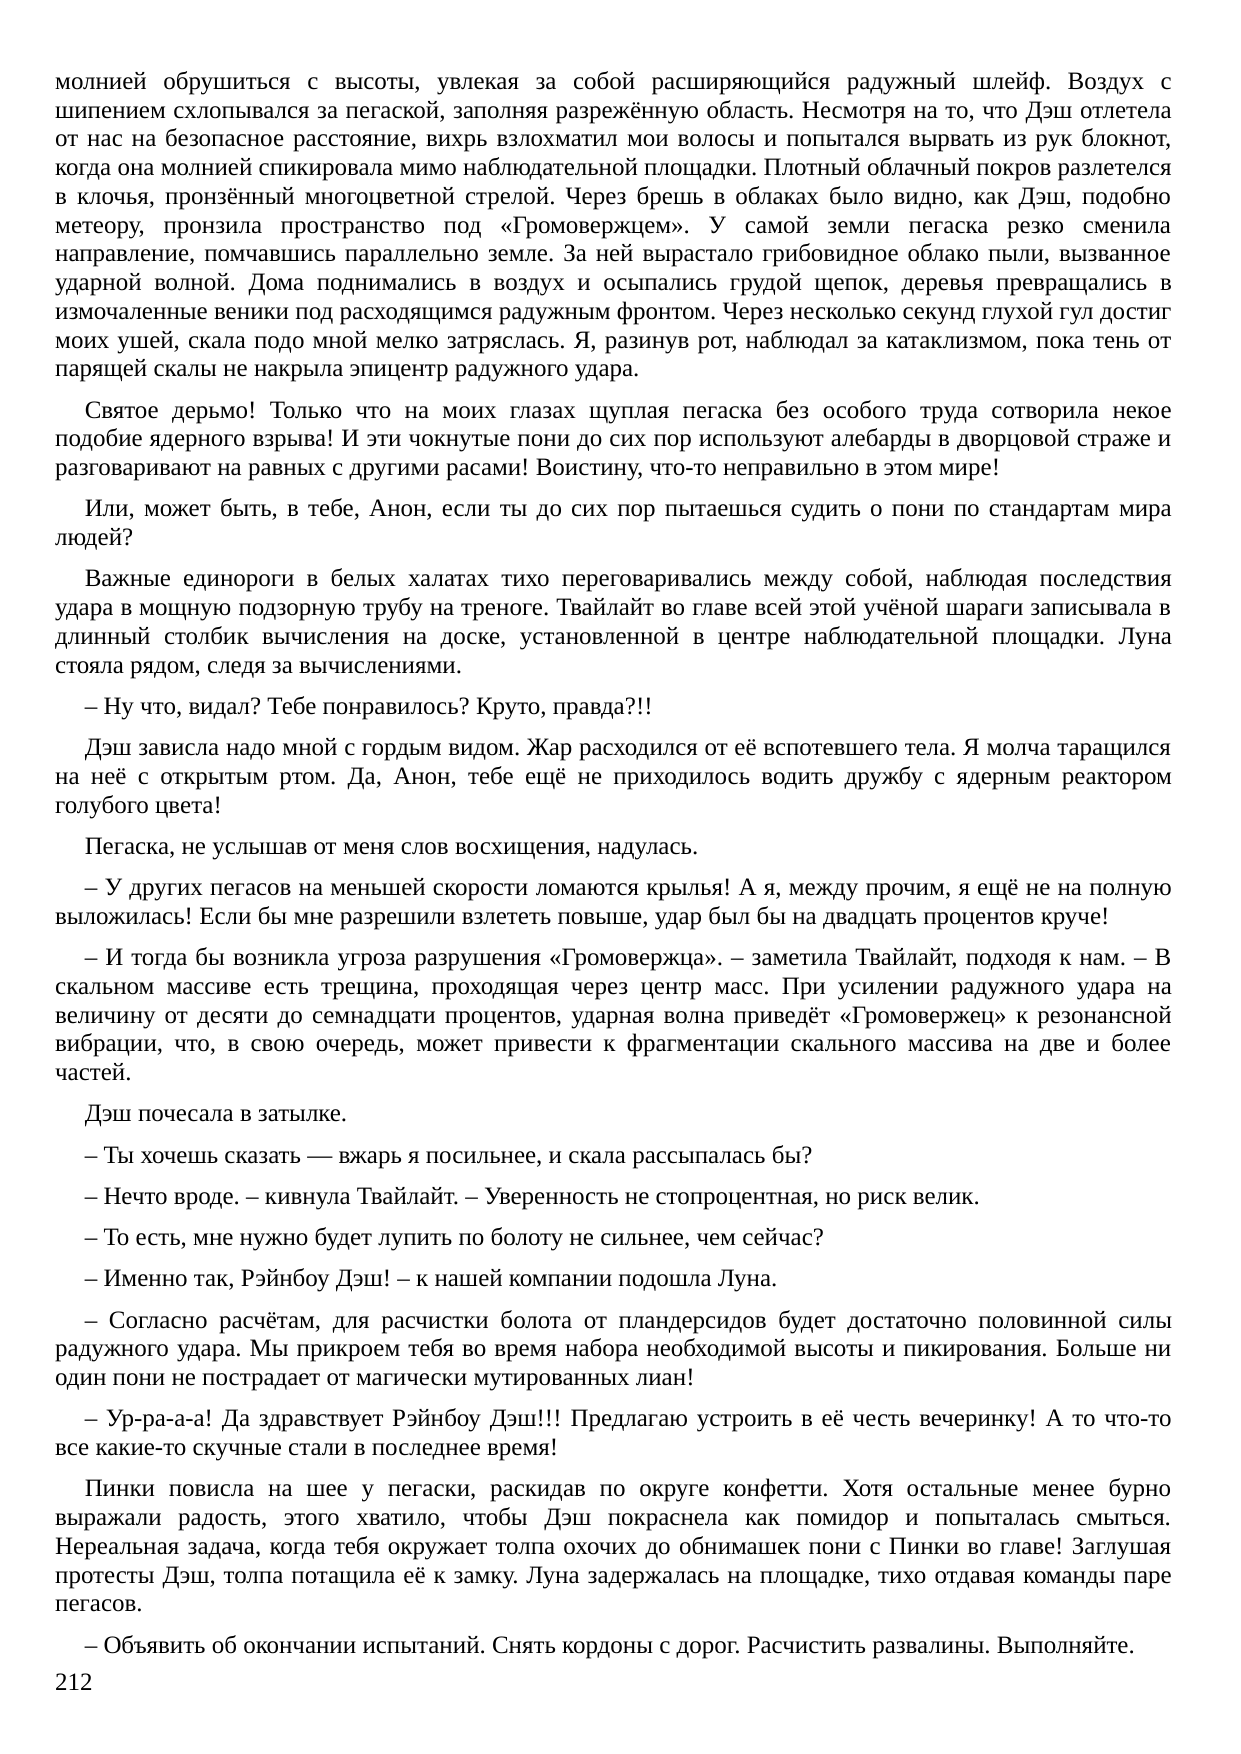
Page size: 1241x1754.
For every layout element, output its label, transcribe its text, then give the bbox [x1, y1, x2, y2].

text – Ты хочешь сказать — вжарь я посильнее, и скала рассыпалась бы? [55, 1140, 1173, 1168]
text – То есть, мне нужно будет лупить по болоту не сильнее, чем сейчас? [55, 1222, 1173, 1251]
text – Нечто вроде. – кивнула Твайлайт. – Уверенность не стопроцентная, но риск велик. [55, 1181, 1173, 1210]
text молнией обрушиться с высоты, увлекая за собой расширяющийся радужный шлейф. Воздух с шипением схлопывался за пегаской, заполняя разрежённую область. Несмотря на то, что Дэш отлетела от нас на безопасное расстояние, вихрь взлохматил мои волосы и попытался вырвать из рук блокнот, когда она молнией спикировала мимо наблюдательной площадки. Плотный облачный покров разлетелся в клочья, пронзённый многоцветной стрелой. Через брешь в облаках было видно, как Дэш, подобно метеору, пронзила пространство под «Громовержцем». У самой земли пегаска резко сменила направление, помчавшись параллельно земле. За ней вырастало грибовидное облако пыли, вызванное ударной волной. Дома поднимались в воздух и осыпались грудой щепок, деревья превращались в измочаленные веники под расходящимся радужным фронтом. Через несколько секунд глухой гул достиг моих ушей, скала подо мной мелко затряслась. Я, разинув рот, наблюдал за катаклизмом, пока тень от парящей скалы не накрыла эпицентр радужного удара. [55, 66, 1173, 382]
text Или, может быть, в тебе, Анон, если ты до сих пор пытаешься судить о пони по стандартам мира людей? [55, 493, 1173, 551]
text – И тогда бы возникла угроза разрушения «Громовержца». – заметила Твайлайт, подходя к нам. – В скальном массиве есть трещина, проходящая через центр масс. При усилении радужного удара на величину от десяти до семнадцати процентов, ударная волна приведёт «Громовержец» к резонансной вибрации, что, в свою очередь, может привести к фрагментации скального массива на две и более частей. [55, 942, 1173, 1086]
text – Согласно расчётам, для расчистки болота от пландерсидов будет достаточно половинной силы радужного удара. Мы прикроем тебя во время набора необходимой высоты и пикирования. Больше ни один пони не пострадает от магически мутированных лиан! [55, 1305, 1173, 1391]
text Дэш почесала в затылке. [55, 1098, 1173, 1127]
text Важные единороги в белых халатах тихо переговаривались между собой, наблюдая последствия удара в мощную подзорную трубу на треноге. Твайлайт во главе всей этой учёной шараги записывала в длинный столбик вычисления на доске, установленной в центре наблюдательной площадки. Луна стояла рядом, следя за вычислениями. [55, 563, 1173, 678]
text – Объявить об окончании испытаний. Снять кордоны с дорог. Расчистить развалины. Выполняйте. [55, 1630, 1173, 1658]
text Пегаска, не услышав от меня слов восхищения, надулась. [55, 831, 1173, 860]
text – Именно так, Рэйнбоу Дэш! – к нашей компании подошла Луна. [55, 1263, 1173, 1292]
text Святое дерьмо! Только что на моих глазах щуплая пегаска без особого труда сотворила некое подобие ядерного взрыва! И эти чокнутые пони до сих пор используют алебарды в дворцовой страже и разговаривают на равных с другими расами! Воистину, что-то неправильно в этом мире! [55, 395, 1173, 481]
text – Ур-ра-а-а! Да здравствует Рэйнбоу Дэш!!! Предлагаю устроить в её честь вечеринку! А то что-то все какие-то скучные стали в последнее время! [55, 1403, 1173, 1461]
text Пинки повисла на шее у пегаски, раскидав по округе конфетти. Хотя остальные менее бурно выражали радость, этого хватило, чтобы Дэш покраснела как помидор и попыталась смыться. Нереальная задача, когда тебя окружает толпа охочих до обнимашек пони с Пинки во главе! Заглушая протесты Дэш, толпа потащила её к замку. Луна задержалась на площадке, тихо отдавая команды паре пегасов. [55, 1473, 1173, 1617]
text – У других пегасов на меньшей скорости ломаются крылья! А я, между прочим, я ещё не на полную выложилась! Если бы мне разрешили взлететь повыше, удар был бы на двадцать процентов круче! [55, 872, 1173, 930]
text Дэш зависла надо мной с гордым видом. Жар расходился от её вспотевшего тела. Я молча таращился на неё с открытым ртом. Да, Анон, тебе ещё не приходилось водить дружбу с ядерным реактором голубого цвета! [55, 732, 1173, 818]
text – Ну что, видал? Тебе понравилось? Круто, правда?!! [55, 691, 1173, 720]
